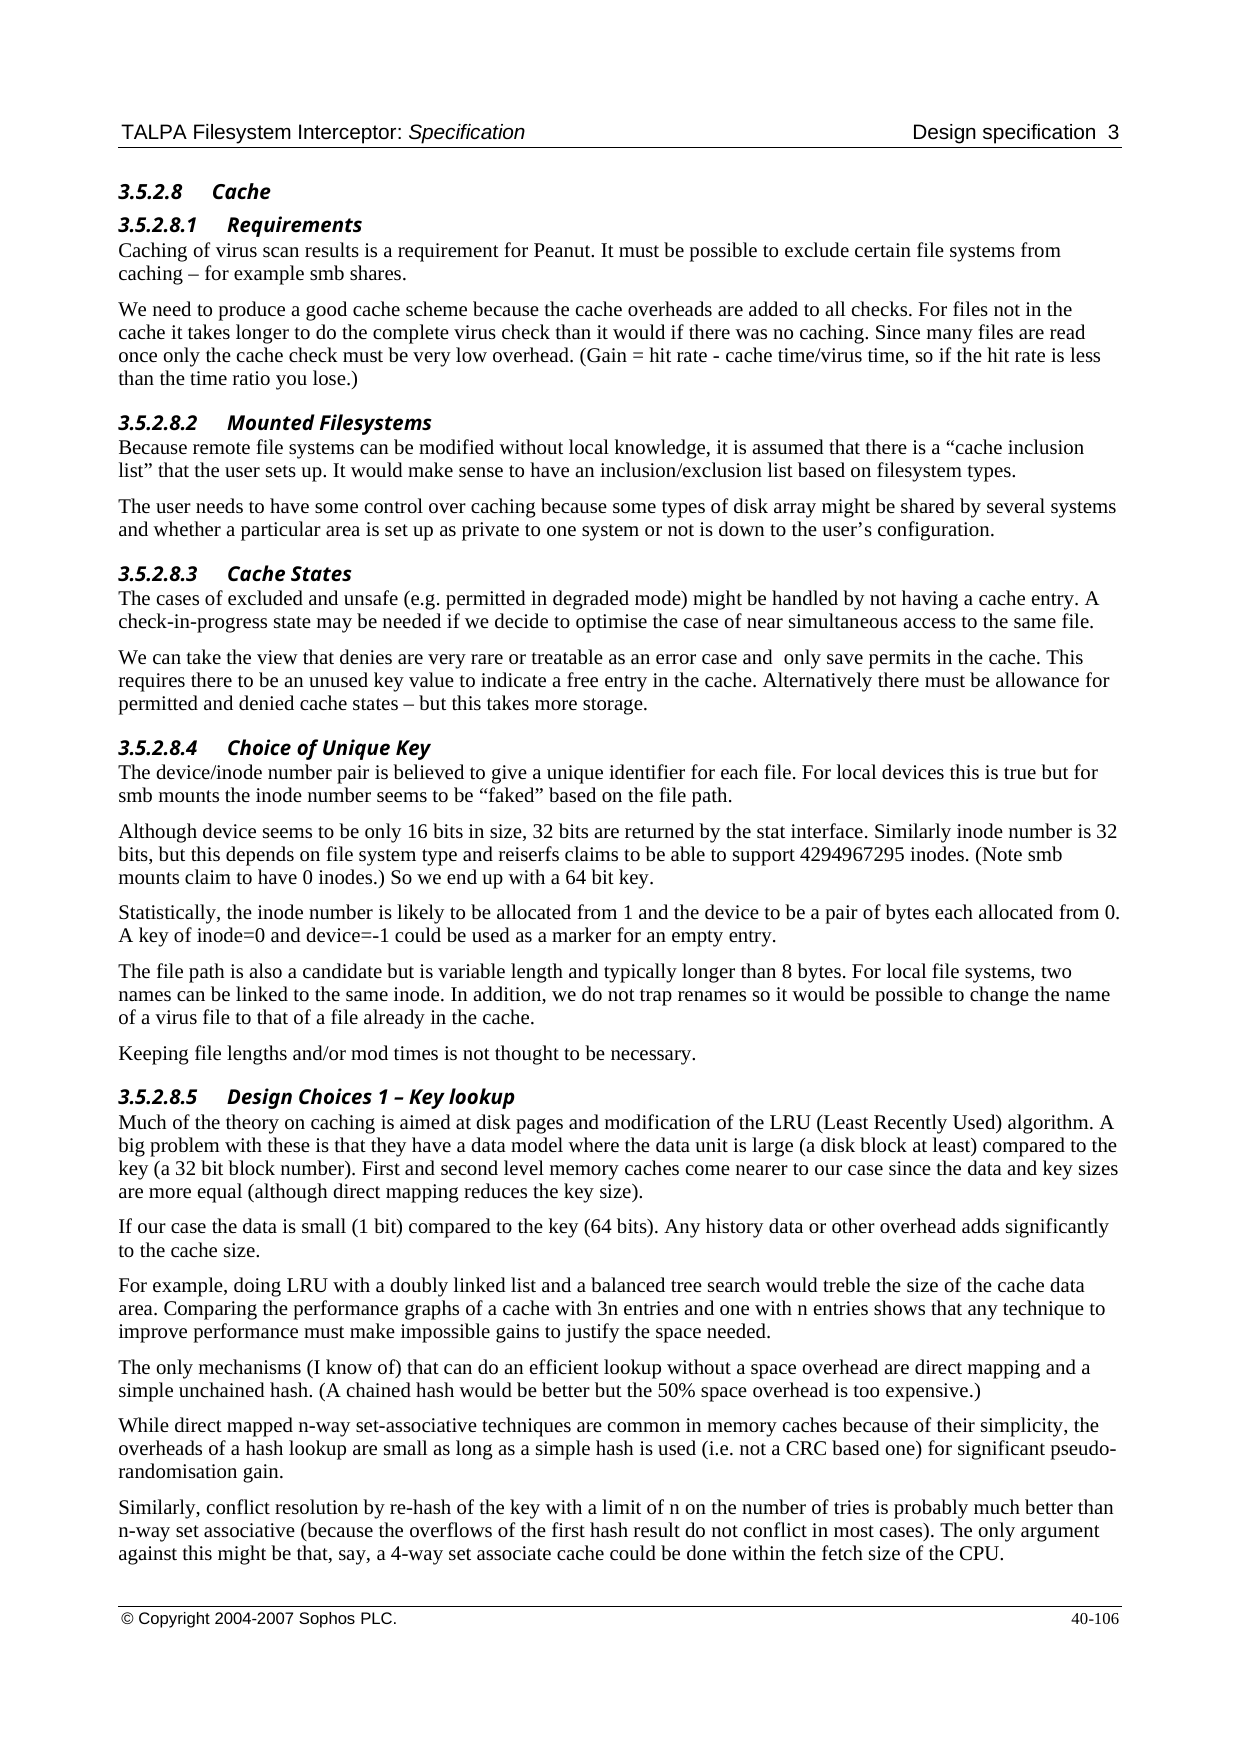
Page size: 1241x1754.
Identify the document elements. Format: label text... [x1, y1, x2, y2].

text We need to produce a good cache scheme because the cache overheads are added to all checks. For files not in the cache it takes longer to do the complete virus check than it would if there was no caching. Since many files are read once only the cache check must be very low overhead. (Gain = hit rate - cache time/virus time, so if the hit rate is less than the time ratio you lose.) [118, 297, 1122, 389]
subtitle Cache [118, 177, 1122, 205]
text Statistically, the inode number is likely to be allocated from 1 and the device to be a pair of bytes each allocated from 0. A key of inode=0 and device=-1 could be used as a marker for an empty entry. [118, 901, 1122, 947]
text Because remote file systems can be modified without local knowledge, it is assumed that there is a “cache inclusion list” that the user sets up. It would make sense to have an inclusion/exclusion list based on filesystem types. [118, 436, 1122, 482]
text Keeping file lengths and/or mod times is not thought to be necessary. [118, 1041, 1122, 1064]
subtitle Cache States [118, 559, 1122, 587]
text Much of the theory on caching is aimed at disk pages and modification of the LRU (Least Recently Used) algorithm. A big problem with these is that they have a data model where the data unit is large (a disk block at least) compared to the key (a 32 bit block number). First and second level memory caches come nearer to our case since the data and key sizes are more equal (although direct mapping reduces the key size). [118, 1111, 1122, 1203]
text The only mechanisms (I know of) that can do an efficient lookup without a space overhead are direct mapping and a simple unchained hash. (A chained hash would be better but the 50% space overhead is too expensive.) [118, 1356, 1122, 1402]
text If our case the data is small (1 bit) compared to the key (64 bits). Any history data or other overhead adds significantly to the cache size. [118, 1215, 1122, 1261]
text While direct mapped n-way set-associative techniques are common in memory caches because of their simplicity, the overheads of a hash lookup are small as long as a simple hash is used (i.e. not a CRC based one) for significant pseudo-randomisation gain. [118, 1414, 1122, 1483]
text Similarly, conflict resolution by re-hash of the key with a limit of n on the number of tries is probably much better than n-way set associative (because the overflows of the first hash result do not conflict in most cases). The only argument against this might be that, say, a 4-way set associate cache could be done within the fetch size of the CPU. [118, 1496, 1122, 1565]
subtitle Requirements [118, 211, 1122, 239]
text Caching of virus scan results is a requirement for Peanut. It must be possible to exclude certain file systems from caching – for example smb shares. [118, 239, 1122, 285]
text Although device seems to be only 16 bits in size, 32 bits are returned by the stat interface. Similarly inode number is 32 bits, but this depends on file system type and reiserfs claims to be able to support 4294967295 inodes. (Note smb mounts claim to have 0 inodes.) So we end up with a 64 bit key. [118, 820, 1122, 889]
text We can take the view that denies are very rare or treatable as an error case and only save permits in the cache. This requires there to be an unused key value to indicate a free entry in the cache. Alternatively there must be allowance for permitted and denied cache states – but this takes more storage. [118, 646, 1122, 715]
subtitle Design Choices 1 – Key lookup [118, 1083, 1122, 1111]
subtitle Choice of Unique Key [118, 733, 1122, 761]
text The device/inode number pair is believed to give a unique identifier for each file. For local devices this is true but for smb mounts the inode number seems to be “faked” based on the file path. [118, 761, 1122, 807]
text The file path is also a candidate but is variable length and typically longer than 8 bytes. For local file systems, two names can be linked to the same inode. In addition, we do not trap renames so it would be possible to change the name of a virus file to that of a file already in the cache. [118, 960, 1122, 1029]
text The cases of excluded and unsafe (e.g. permitted in degraded mode) might be handled by not having a cache entry. A check-in-progress state may be needed if we decide to optimise the case of near simultaneous access to the same file. [118, 587, 1122, 633]
subtitle Mounted Filesystems [118, 408, 1122, 436]
text The user needs to have some control over caching because some types of disk array might be shared by several systems and whether a particular area is set up as private to one system or not is down to the user’s configuration. [118, 494, 1122, 541]
text For example, doing LRU with a doubly linked list and a balanced tree search would treble the size of the cache data area. Comparing the performance graphs of a cache with 3n entries and one with n entries shows that any technique to improve performance must make impossible gains to justify the space needed. [118, 1274, 1122, 1343]
